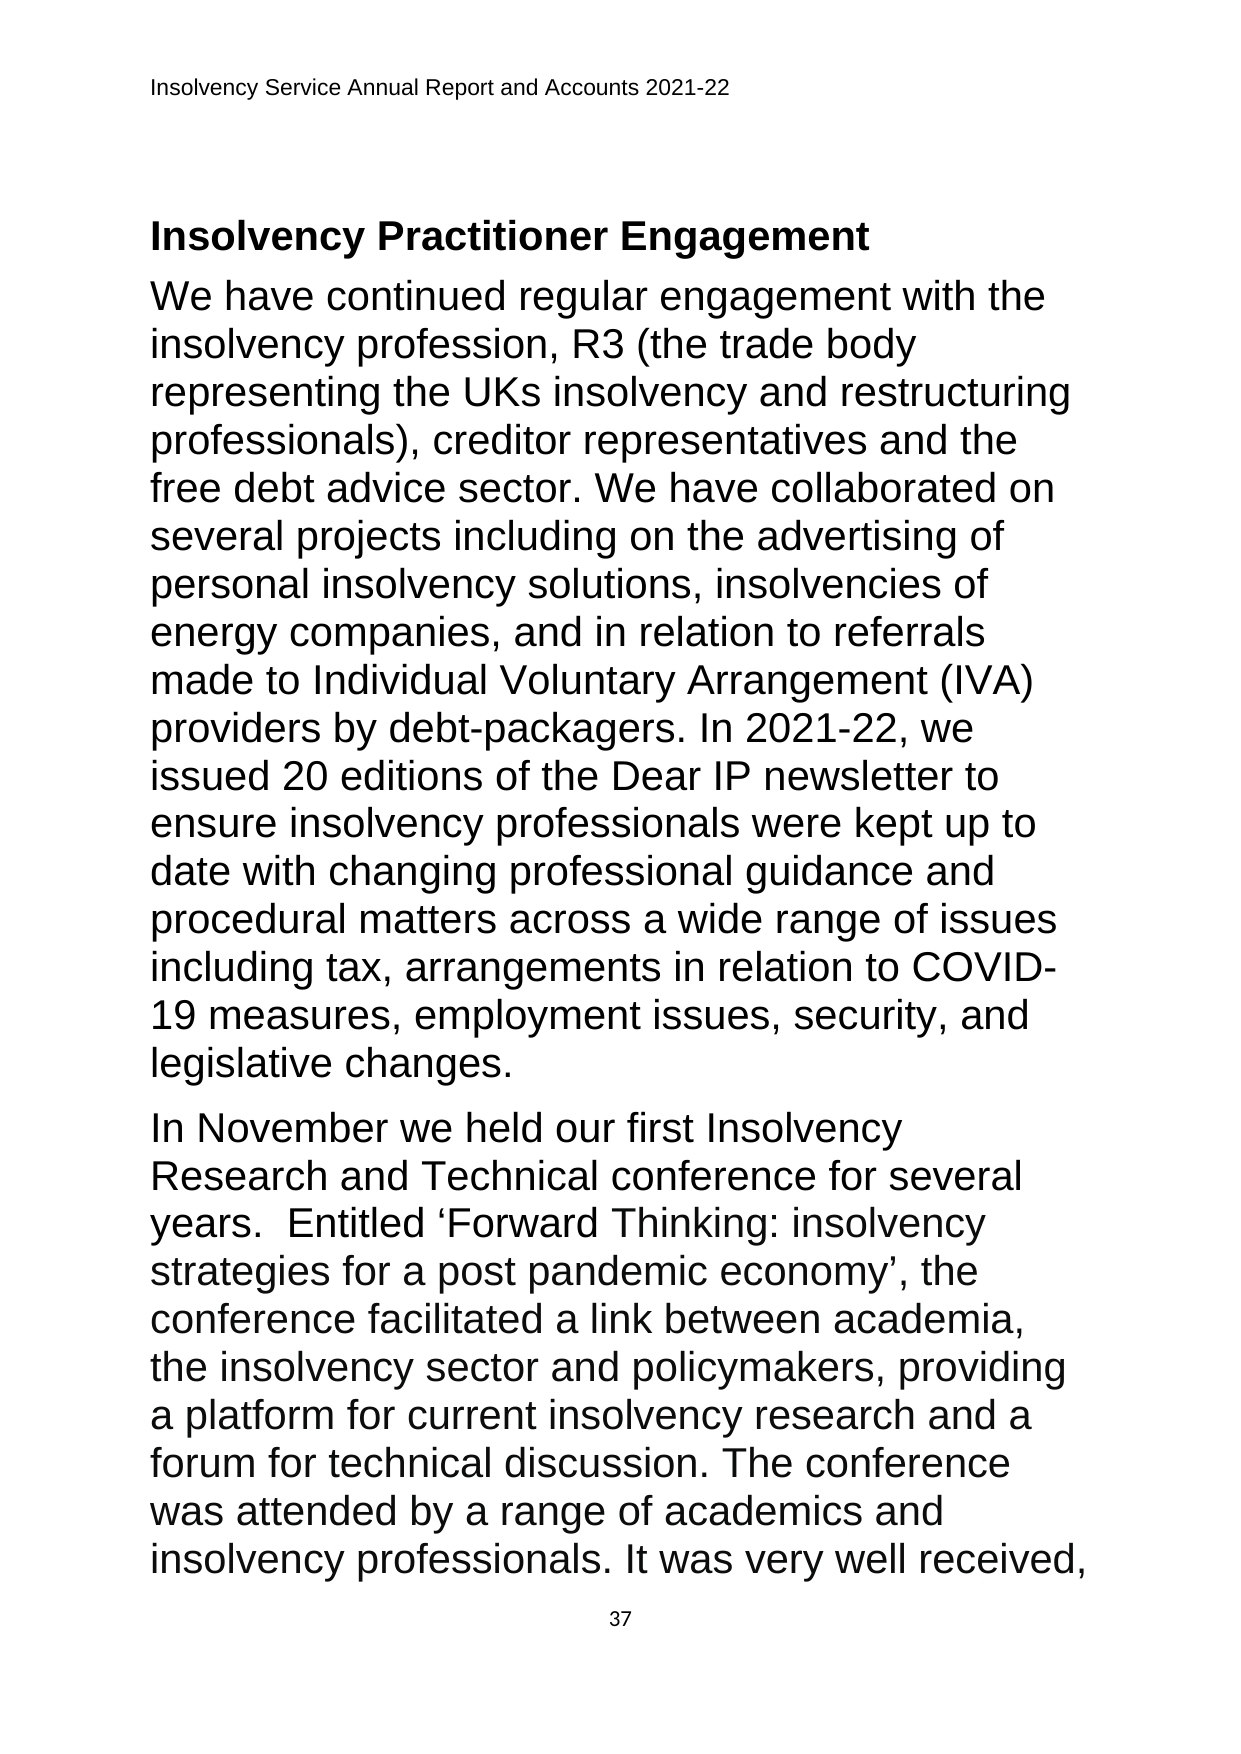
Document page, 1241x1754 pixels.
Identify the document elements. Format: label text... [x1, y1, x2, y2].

text In November we held our first Insolvency Research and Technical conference for several years. Entitled ‘Forward Thinking: insolvency strategies for a post pandemic economy’, the conference facilitated a link between academia, the insolvency sector and policymakers, providing a platform for current insolvency research and a forum for technical discussion. The conference was attended by a range of academics and insolvency professionals. It was very well received, [150, 1103, 1090, 1582]
text We have continued regular engagement with the insolvency profession, R3 (the trade body representing the UKs insolvency and restructuring professionals), creditor representatives and the free debt advice sector. We have collaborated on several projects including on the advertising of personal insolvency solutions, insolvencies of energy companies, and in relation to referrals made to Individual Voluntary Arrangement (IVA) providers by debt-packagers. In 2021-22, we issued 20 editions of the Dear IP newsletter to ensure insolvency professionals were kept up to date with changing professional guidance and procedural matters across a wide range of issues including tax, arrangements in relation to COVID-19 measures, employment issues, security, and legislative changes. [150, 272, 1090, 1086]
subtitle Insolvency Practitioner Engagement [150, 211, 1090, 259]
